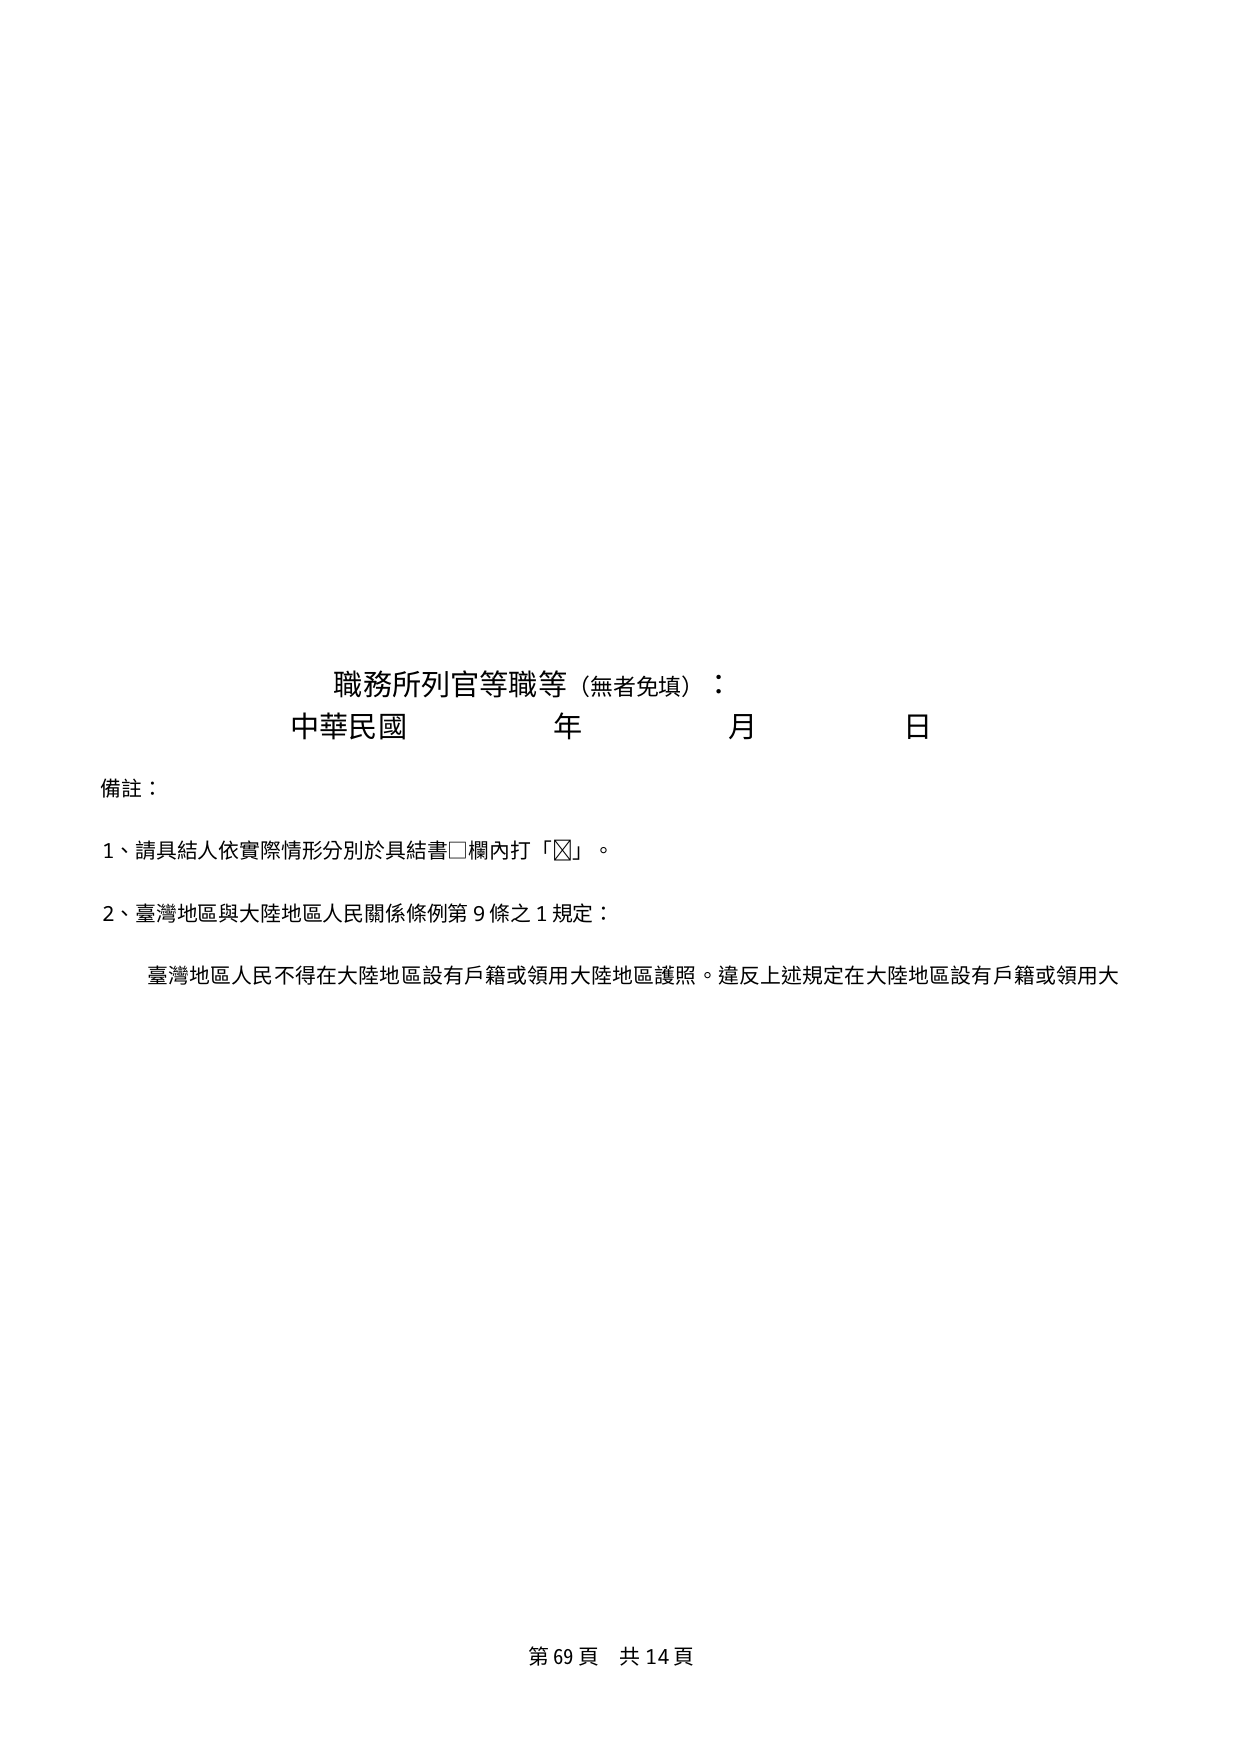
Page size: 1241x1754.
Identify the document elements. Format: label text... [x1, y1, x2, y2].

text 中華民國 年 月 日 [100, 704, 1122, 746]
list 請具結人依實際情形分別於具結書□欄內打「」。 [102, 808, 1122, 871]
list 臺灣地區與大陸地區人民關係條例第9條之1規定： [102, 871, 1122, 933]
text 備註： [100, 746, 1122, 808]
text 職務所列官等職等（無者免填）： [100, 662, 1122, 704]
text 臺灣地區人民不得在大陸地區設有戶籍或領用大陸地區護照。違反上述規定在大陸地區設有戶籍或領用大 [147, 933, 1122, 996]
